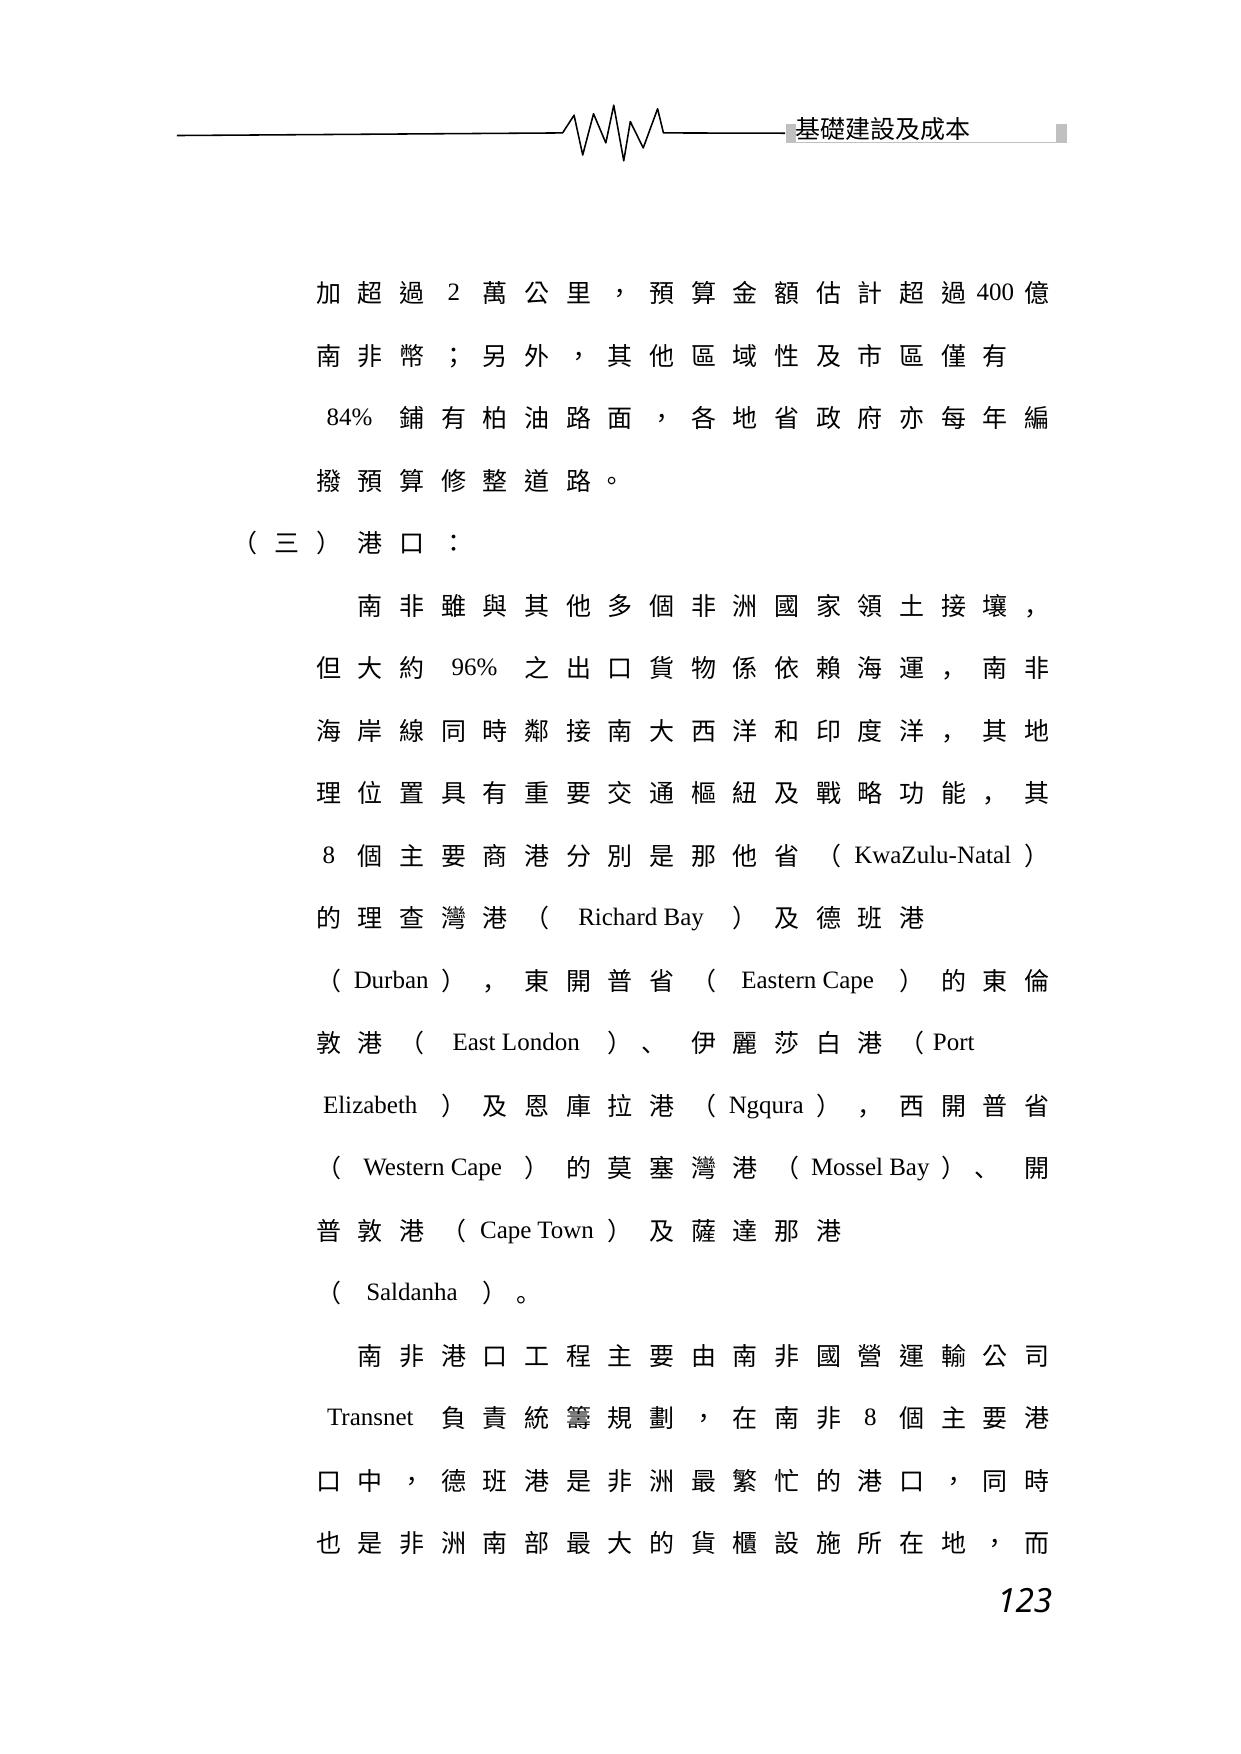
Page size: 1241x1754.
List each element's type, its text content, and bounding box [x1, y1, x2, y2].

text 加超過2萬公里，預算金額估計超過400億南非幣；另外，其他區域性及市區僅有84%鋪有柏油路面，各地省政府亦每年編撥預算修整道路。 [281, 250, 1058, 500]
text （三）港口： [207, 500, 1058, 563]
text 南非港口工程主要由南非國營運輸公司Transnet負責統籌規劃，在南非8個主要港口中，德班港是非洲最繁忙的港口，同時也是非洲南部最大的貨櫃設施所在地，而 [281, 1313, 1058, 1563]
text 南非雖與其他多個非洲國家領土接壤，但大約96%之出口貨物係依賴海運，南非海岸線同時鄰接南大西洋和印度洋，其地理位置具有重要交通樞紐及戰略功能，其8個主要商港分別是那他省（KwaZulu-Natal）的理查灣港（Richard Bay）及德班港（Durban），東開普省（Eastern Cape）的東倫敦港（East London）、伊麗莎白港（Port Elizabeth）及恩庫拉港（Ngqura），西開普省（Western Cape）的莫塞灣港（Mossel Bay）、開普敦港（Cape Town）及薩達那港（Saldanha）。 [281, 563, 1058, 1313]
